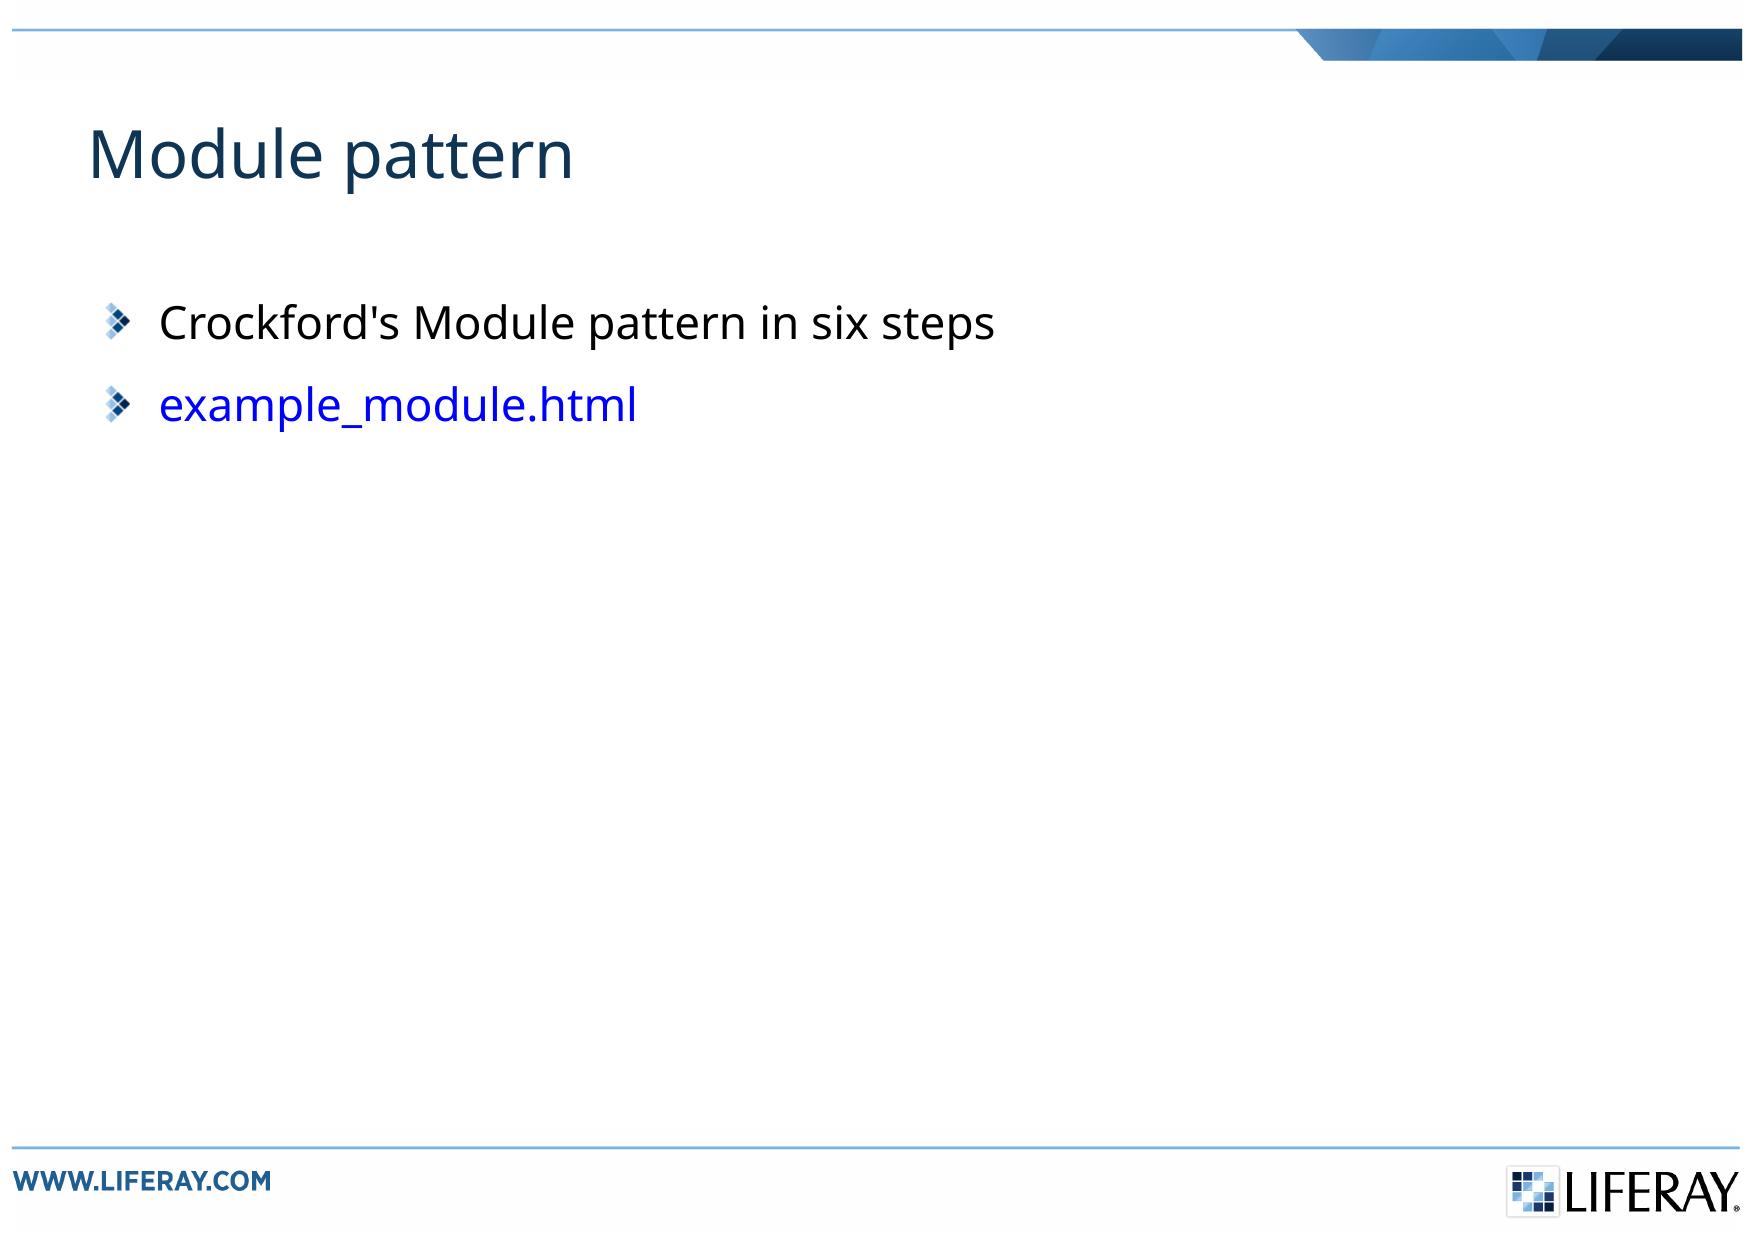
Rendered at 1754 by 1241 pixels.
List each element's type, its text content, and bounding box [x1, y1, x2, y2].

picture [10, 1124, 1741, 1234]
picture [12, 0, 1743, 84]
list Crockford's Module pattern in six steps example_module.html [87, 290, 1667, 1109]
title Module pattern [87, 49, 1667, 257]
